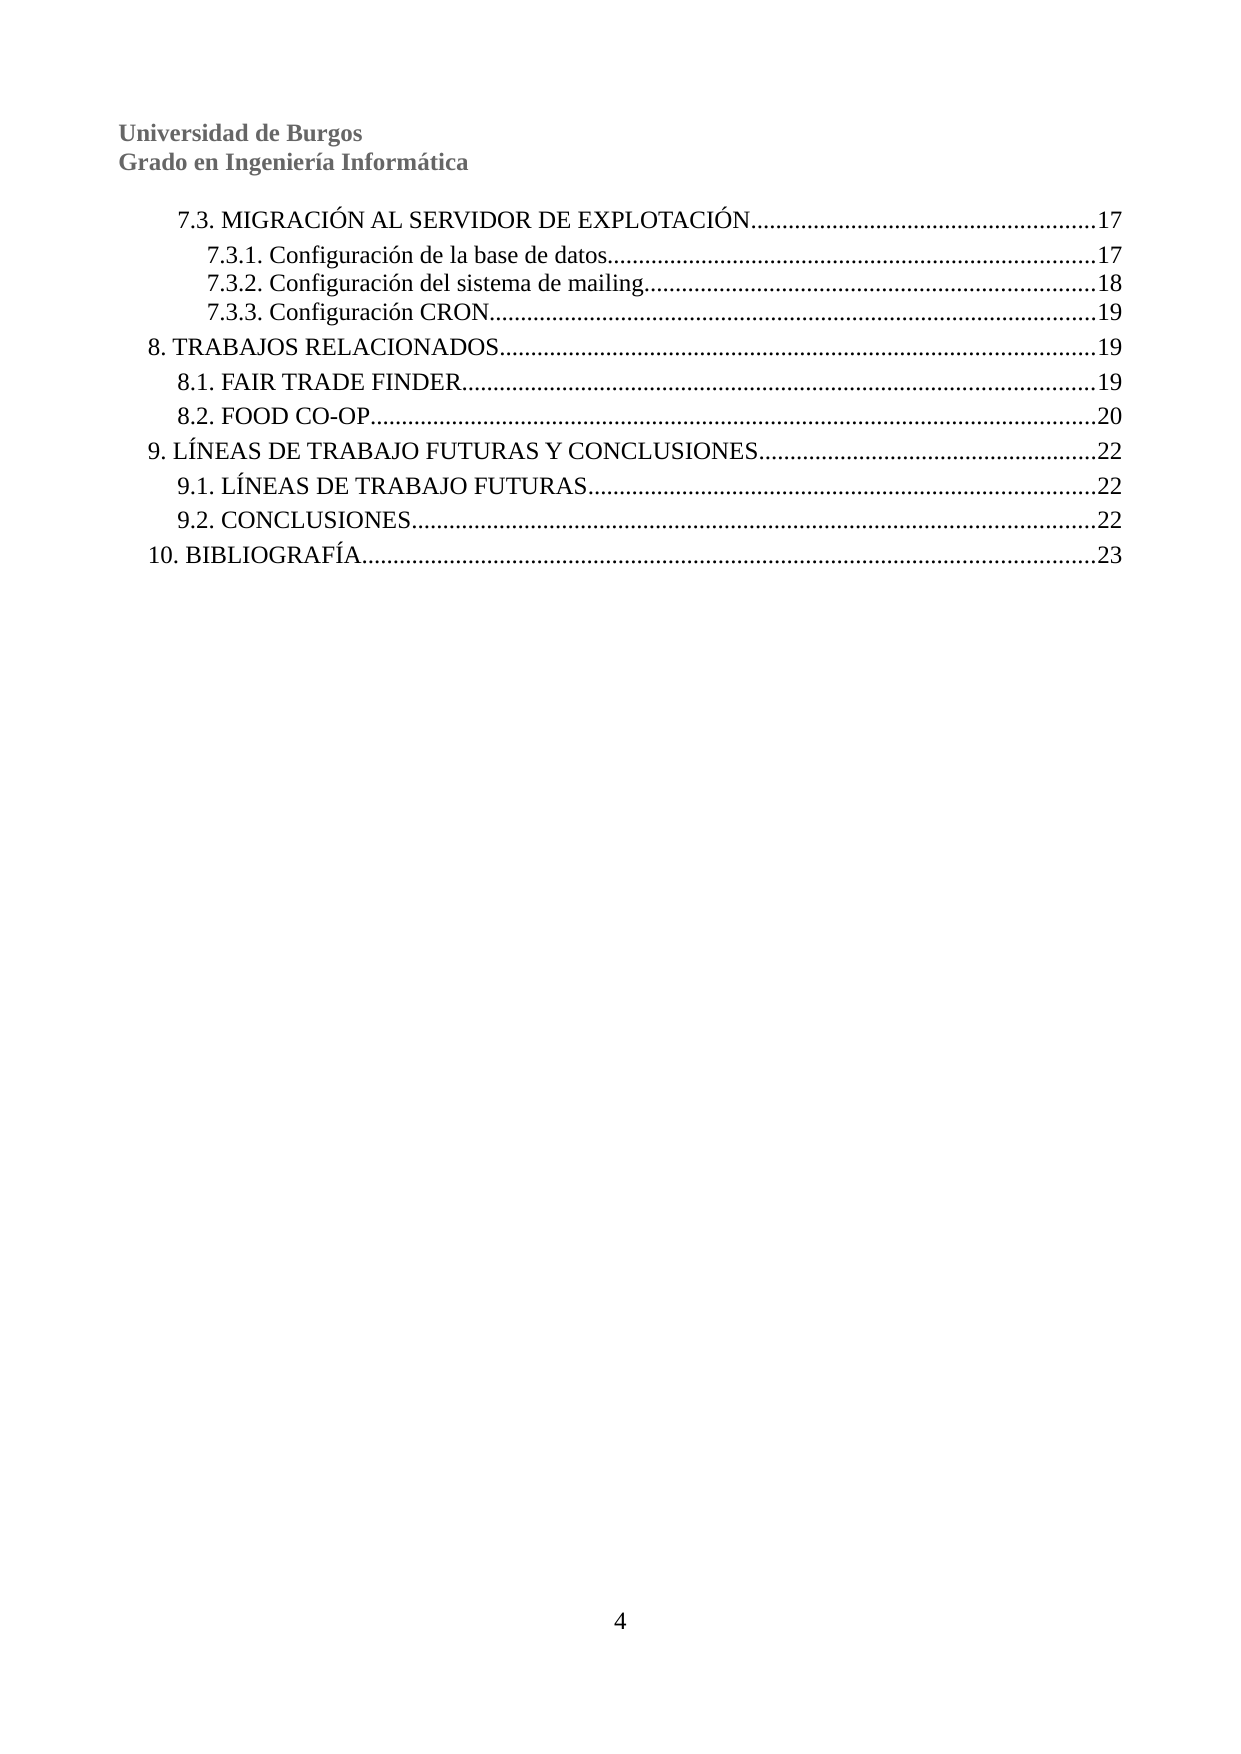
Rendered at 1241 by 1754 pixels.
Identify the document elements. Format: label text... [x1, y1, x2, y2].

text 7.3.1. Configuración de la base de datos 17 [207, 240, 1122, 268]
text 9.1. LÍNEAS DE TRABAJO FUTURAS 22 [177, 471, 1122, 499]
text 7.3. MIGRACIÓN AL SERVIDOR DE EXPLOTACIÓN 17 [177, 205, 1122, 234]
text 8.1. FAIR TRADE FINDER 19 [177, 367, 1122, 395]
text 7.3.2. Configuración del sistema de mailing 18 [207, 268, 1122, 297]
text 8.2. FOOD CO-OP 20 [177, 401, 1122, 430]
text 8. TRABAJOS RELACIONADOS 19 [148, 332, 1122, 361]
text 7.3.3. Configuración CRON 19 [207, 297, 1122, 326]
text 10. BIBLIOGRAFÍA 23 [148, 540, 1122, 569]
text 9.2. CONCLUSIONES 22 [177, 505, 1122, 534]
text 9. LÍNEAS DE TRABAJO FUTURAS Y CONCLUSIONES 22 [148, 436, 1122, 465]
